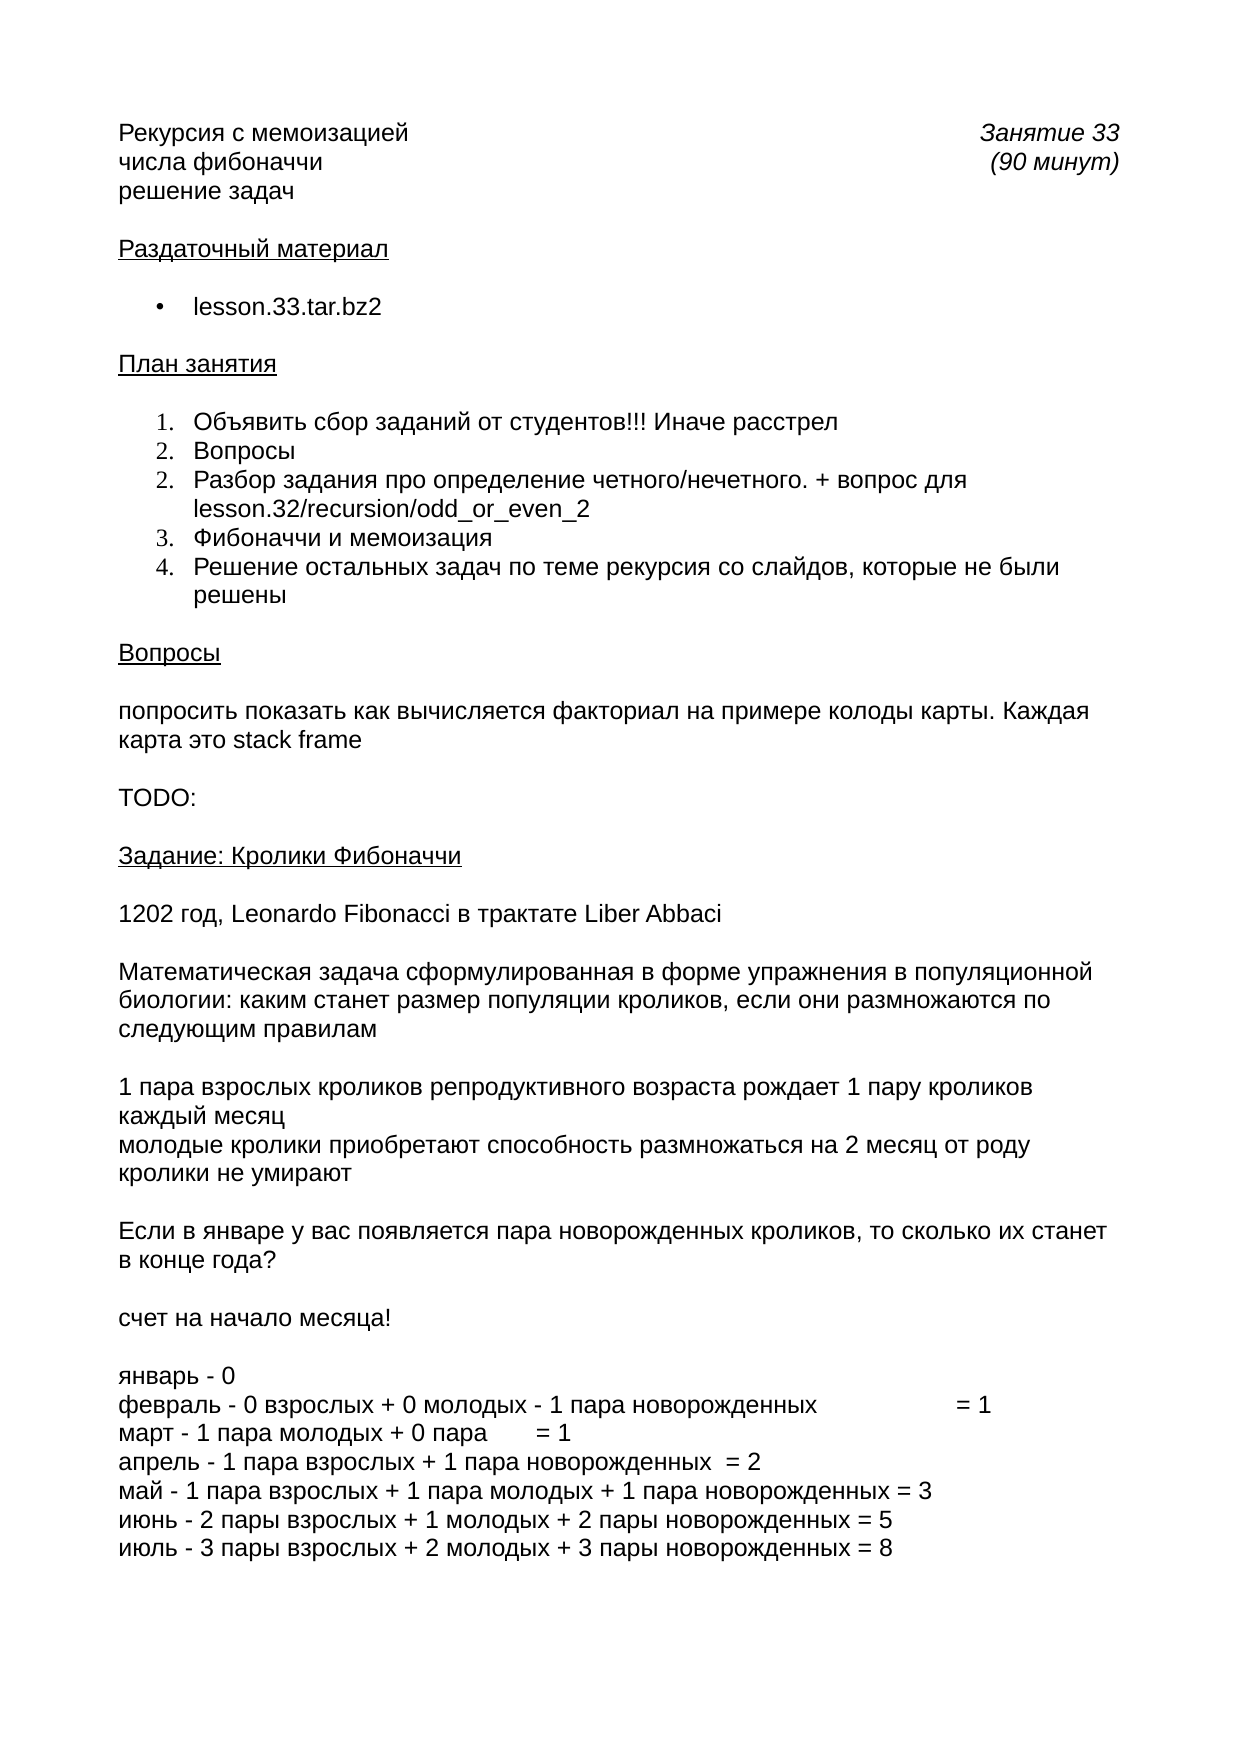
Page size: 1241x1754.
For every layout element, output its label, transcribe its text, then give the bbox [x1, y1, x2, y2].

list lesson.33.tar.bz2 [156, 291, 1122, 320]
list Фибоначчи и мемоизация [156, 523, 1122, 552]
text кролики не умирают [118, 1158, 1122, 1187]
text апрель - 1 пара взрослых + 1 пара новорожденных = 2 [118, 1447, 1122, 1476]
text январь - 0 [118, 1361, 1122, 1389]
text План занятия [118, 349, 1122, 378]
text 1 пара взрослых кроликов репродуктивного возраста рождает 1 пару кроликов каждый месяц [118, 1072, 1122, 1129]
text июнь - 2 пары взрослых + 1 молодых + 2 пары новорожденных = 5 [118, 1504, 1122, 1533]
text Если в январе у вас появляется пара новорожденных кроликов, то сколько их станет в конце года? [118, 1216, 1122, 1274]
list Вопросы [156, 436, 1122, 465]
text Задание: Кролики Фибоначчи [118, 841, 1122, 869]
text май - 1 пара взрослых + 1 пара молодых + 1 пара новорожденных = 3 [118, 1476, 1122, 1504]
text попросить показать как вычисляется факториал на примере колоды карты. Каждая карта это stack frame [118, 696, 1122, 754]
list Решение остальных задач по теме рекурсия со слайдов, которые не были решены [156, 552, 1122, 609]
text 1202 год, Leonardo Fibonacci в трактате Liber Abbaci [118, 899, 1122, 927]
text февраль - 0 взрослых + 0 молодых - 1 пара новорожденных = 1 [118, 1389, 1122, 1418]
table_header Занятие 33 (90 минут) [758, 118, 1122, 204]
table_header Рекурсия с мемоизацией числа фибоначчи решение задач [118, 118, 758, 204]
text TODO: [118, 783, 1122, 812]
list Разбор задания про определение четного/нечетного. + вопрос для lesson.32/recursion/odd_or_even_2 [156, 465, 1122, 523]
text счет на начало месяца! [118, 1303, 1122, 1332]
text июль - 3 пары взрослых + 2 молодых + 3 пары новорожденных = 8 [118, 1533, 1122, 1562]
text Вопросы [118, 638, 1122, 667]
list Объявить сбор заданий от студентов!!! Иначе расстрел [156, 407, 1122, 436]
text Математическая задача сформулированная в форме упражнения в популяционной биологии: каким станет размер популяции кроликов, если они размножаются по следующим правилам [118, 957, 1122, 1043]
text март - 1 пара молодых + 0 пара = 1 [118, 1418, 1122, 1447]
text молодые кролики приобретают способность размножаться на 2 месяц от роду [118, 1129, 1122, 1158]
text Раздаточный материал [118, 233, 1122, 262]
